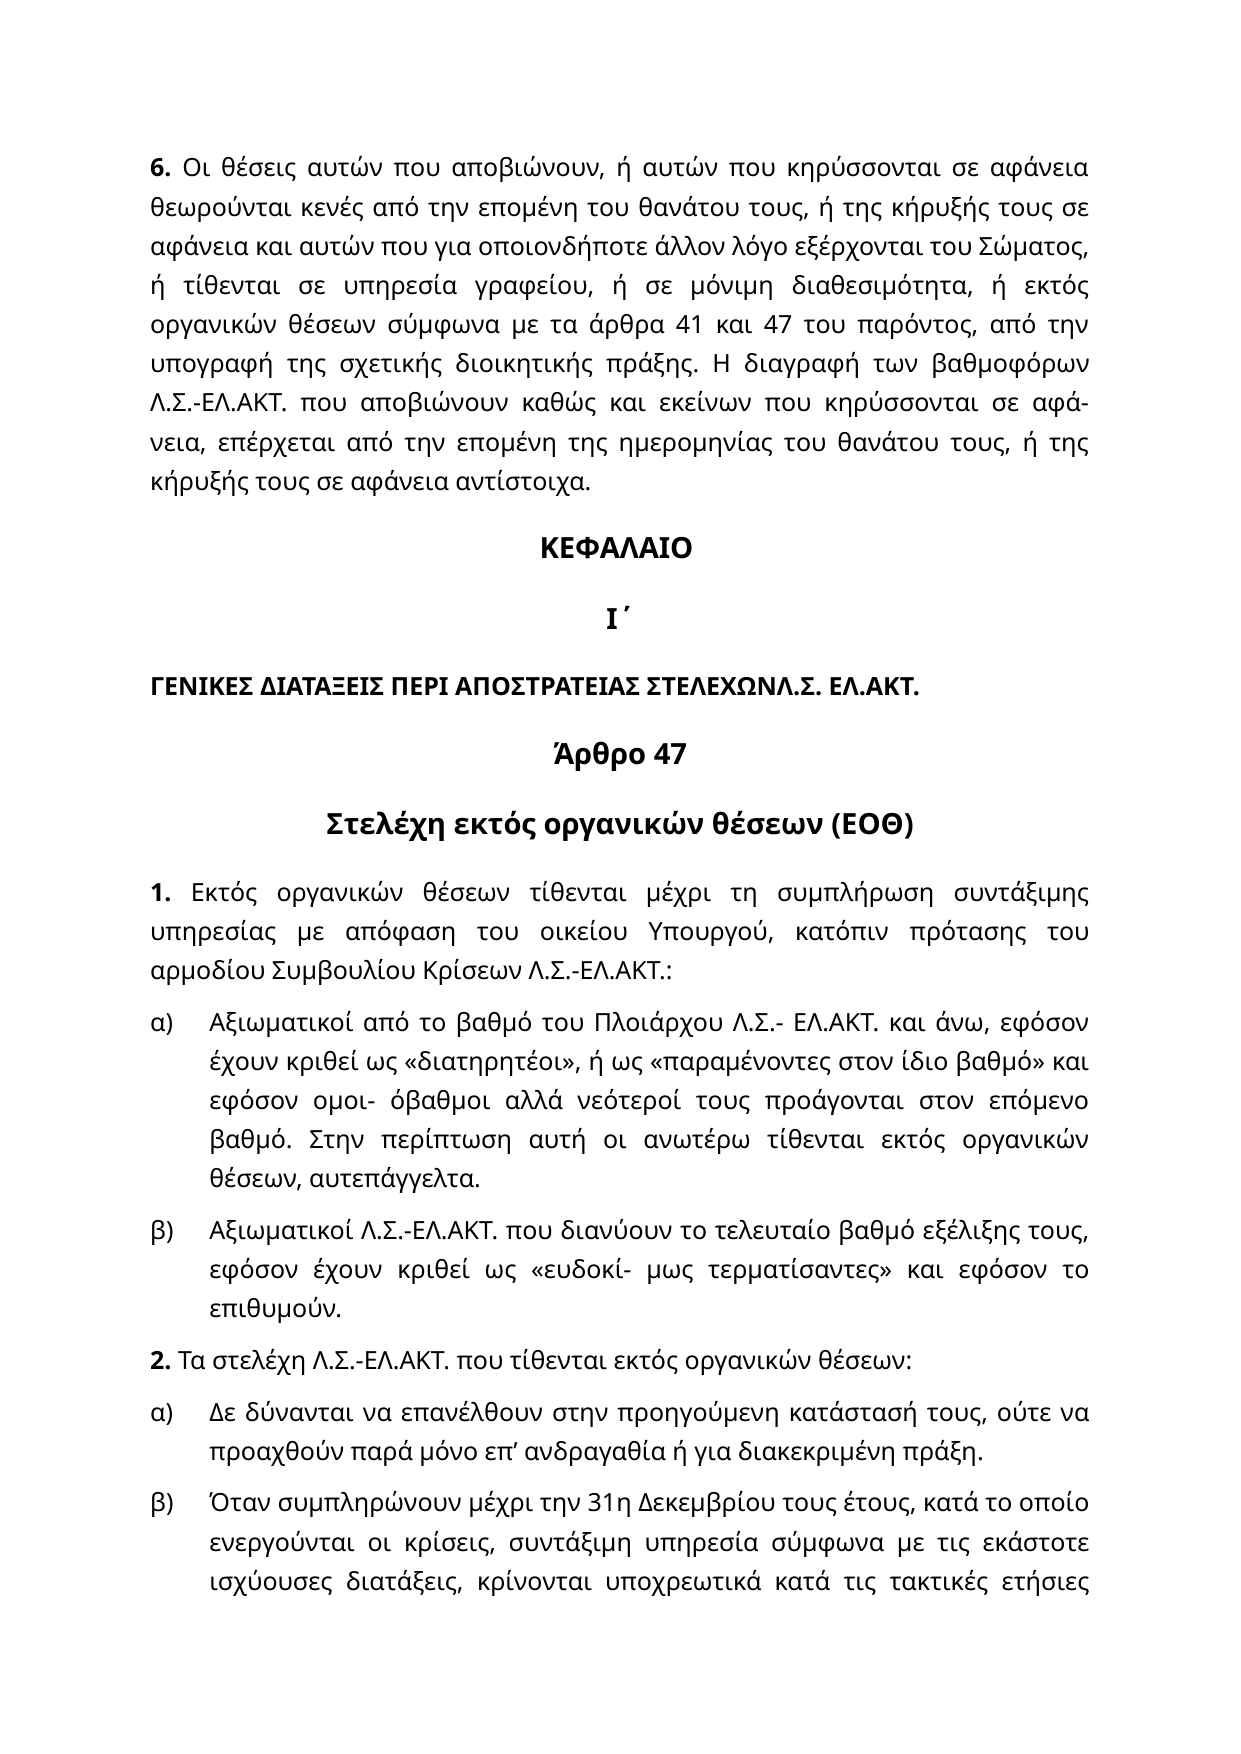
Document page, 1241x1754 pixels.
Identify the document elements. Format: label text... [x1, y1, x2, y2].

subtitle ΚΕΦΑΛΑΙΟ [150, 527, 1090, 567]
list β) Αξιωματικοί Λ.Σ.-ΕΛ.ΑΚΤ. που διανύουν το τελευταίο βαθμό εξέλιξης τους, εφόσον έχουν κριθεί ως «ευδοκί- μως τερματίσαντες» και εφόσον το επιθυμούν. [150, 1212, 1090, 1325]
list α) Αξιωματικοί από το βαθμό του Πλοιάρχου Λ.Σ.- ΕΛ.ΑΚΤ. και άνω, εφόσον έχουν κριθεί ως «διατηρητέοι», ή ως «παραμένοντες στον ίδιο βαθμό» και εφόσον ομοι- όβαθμοι αλλά νεότεροί τους προάγονται στον επόμενο βαθμό. Στην περίπτωση αυτή οι ανωτέρω τίθενται εκτός οργανικών θέσεων, αυτεπάγγελτα. [150, 1004, 1090, 1195]
subtitle Στελέχη εκτός οργανικών θέσεων (ΕΟΘ) [150, 803, 1090, 843]
list α) Δε δύνανται να επανέλθουν στην προηγούμενη κατάστασή τους, ούτε να προαχθούν παρά μόνο επ’ ανδραγαθία ή για διακεκριμένη πράξη. [150, 1394, 1090, 1467]
text ΓΕΝΙΚΕΣ ΔΙΑΤΑΞΕΙΣ ΠΕΡΙ ΑΠΟΣΤΡΑΤΕΙΑΣ ΣΤΕΛΕΧΩΝΛ.Σ. ΕΛ.ΑΚΤ. [150, 669, 1090, 703]
text 1. Εκτός οργανικών θέσεων τίθενται μέχρι τη συμπλήρωση συντάξιμης υπηρεσίας με απόφαση του οικείου Υπουργού, κατόπιν πρότασης του αρμοδίου Συμβουλίου Κρίσεων Λ.Σ.-ΕΛ.ΑΚΤ.: [150, 874, 1090, 987]
subtitle Ι΄ [150, 598, 1090, 638]
subtitle Άρθρο 47 [150, 733, 1090, 773]
text 6. Οι θέσεις αυτών που αποβιώνουν, ή αυτών που κηρύσσονται σε αφάνεια θεωρούνται κενές από την επομένη του θανάτου τους, ή της κήρυξής τους σε αφάνεια και αυτών που για οποιονδήποτε άλλον λόγο εξέρχονται του Σώματος, ή τίθενται σε υπηρεσία γραφείου, ή σε μόνιμη διαθεσιμότητα, ή εκτός οργανικών θέσεων σύμφωνα με τα άρθρα 41 και 47 του παρόντος, από την υπογραφή της σχετικής διοικητικής πράξης. Η διαγραφή των βαθμοφόρων Λ.Σ.-ΕΛ.ΑΚΤ. που αποβιώνουν καθώς και εκείνων που κηρύσσονται σε αφά- νεια, επέρχεται από την επομένη της ημερομηνίας του θανάτου τους, ή της κήρυξής τους σε αφάνεια αντίστοιχα. [150, 150, 1090, 497]
text 2. Τα στελέχη Λ.Σ.-ΕΛ.ΑΚΤ. που τίθενται εκτός οργανικών θέσεων: [150, 1342, 1090, 1377]
list β) Όταν συμπληρώνουν μέχρι την 31η Δεκεμβρίου τους έτους, κατά το οποίο ενεργούνται οι κρίσεις, συντάξιμη υπηρεσία σύμφωνα με τις εκάστοτε ισχύουσες διατάξεις, κρίνονται υποχρεωτικά κατά τις τακτικές ετήσιες [150, 1485, 1090, 1597]
